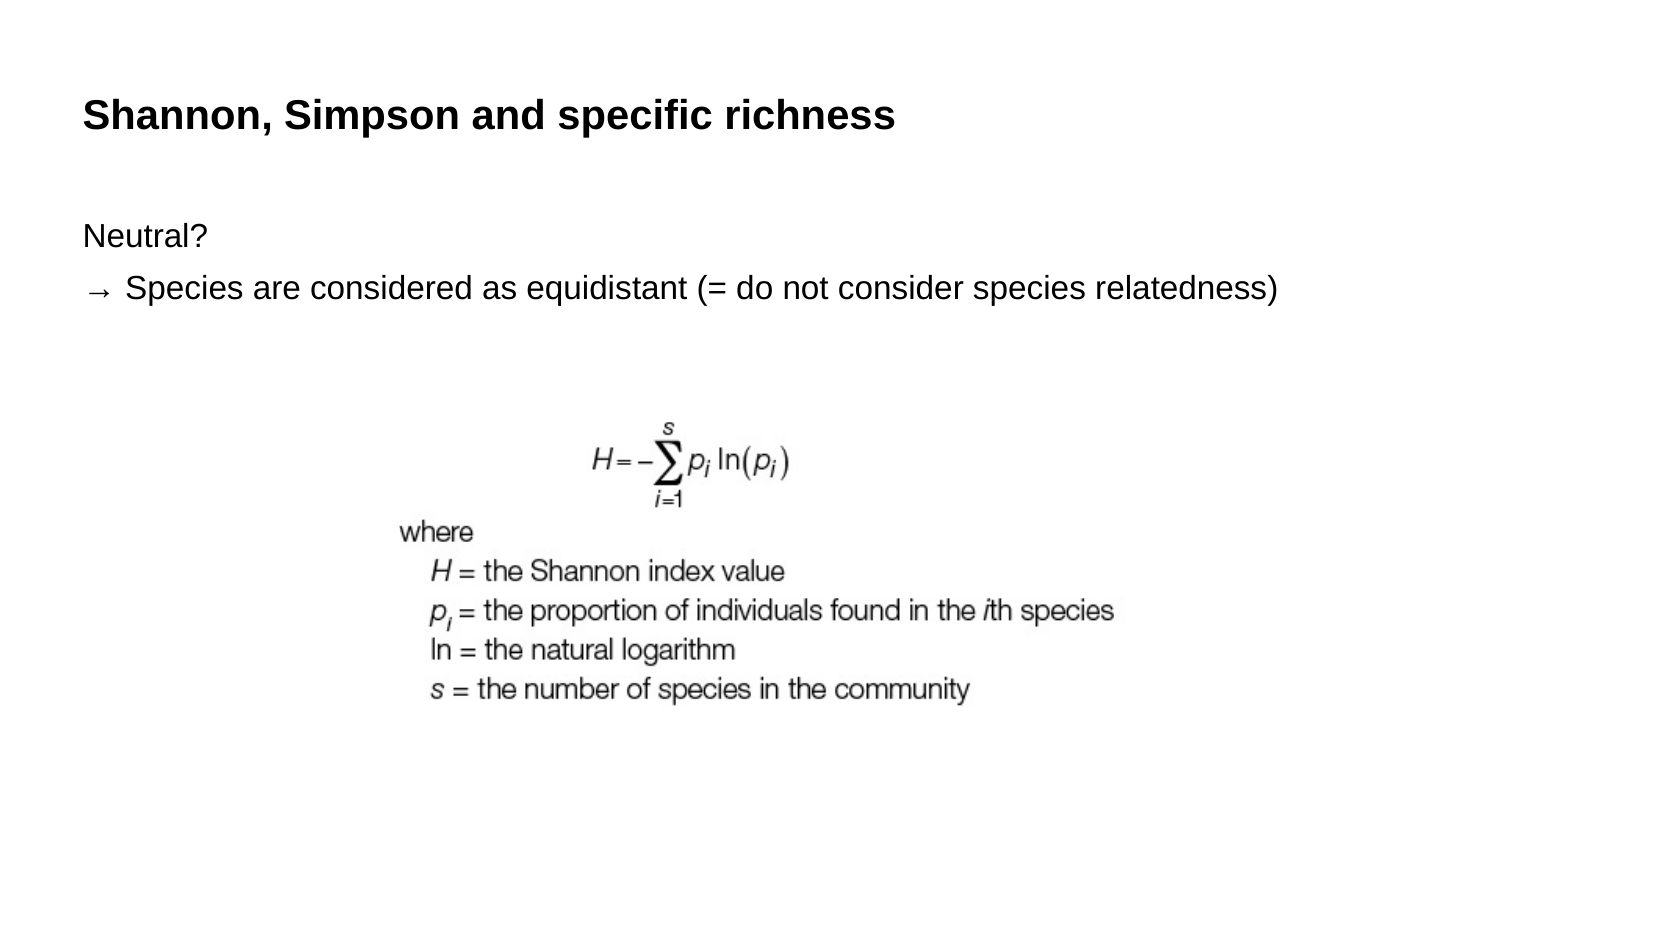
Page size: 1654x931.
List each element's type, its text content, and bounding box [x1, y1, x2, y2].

list Neutral? → Species are considered as equidistant (= do not consider species relatedness) [82, 217, 1571, 758]
picture [399, 410, 1125, 707]
title Shannon, Simpson and specific richness [82, 37, 1571, 193]
